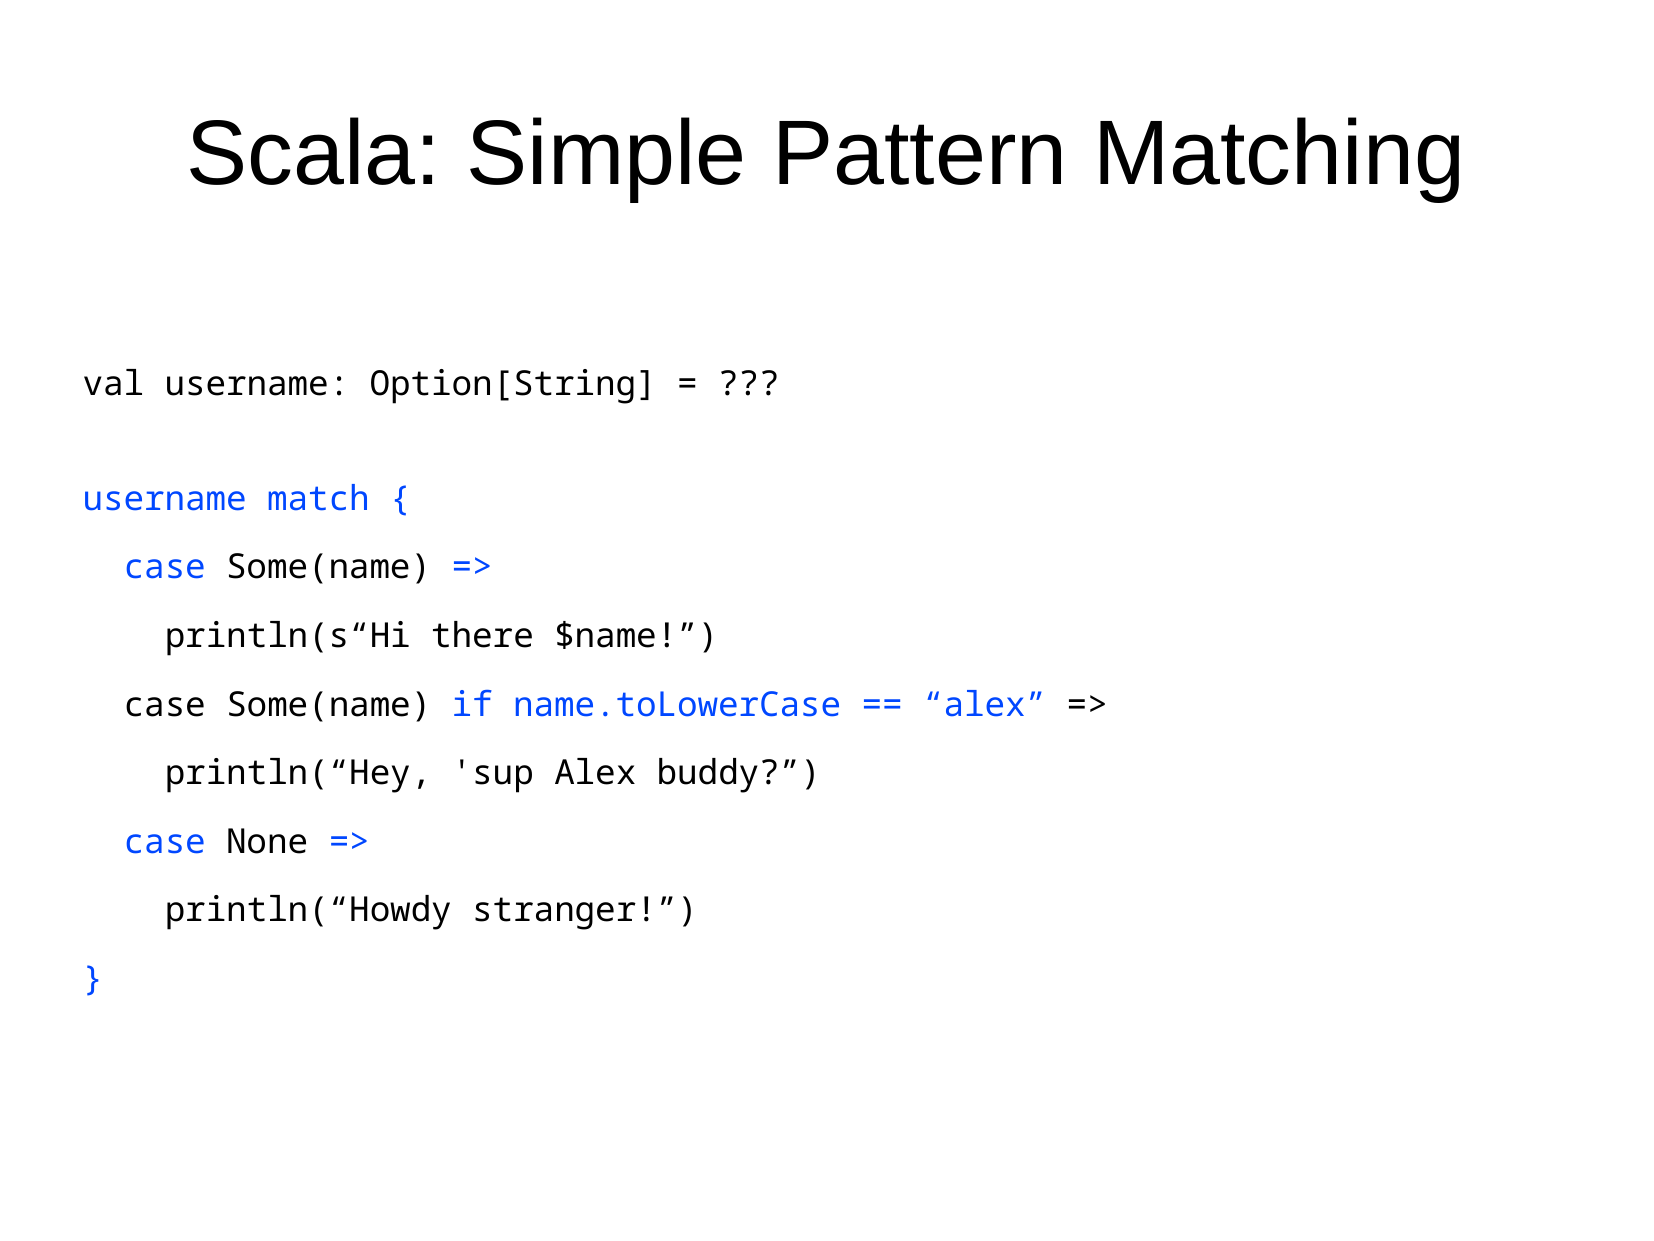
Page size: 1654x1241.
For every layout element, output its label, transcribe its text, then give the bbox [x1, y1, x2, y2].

title Scala: Simple Pattern Matching [82, 49, 1571, 257]
list val username: Option[String] = ??? username match { case Some(name) => println(s“Hi there $name!”) case Some(name) if name.toLowerCase == “alex” => println(“Hey, 'sup Alex buddy?”) case None => println(“Howdy stranger!”) } [82, 290, 1571, 1010]
